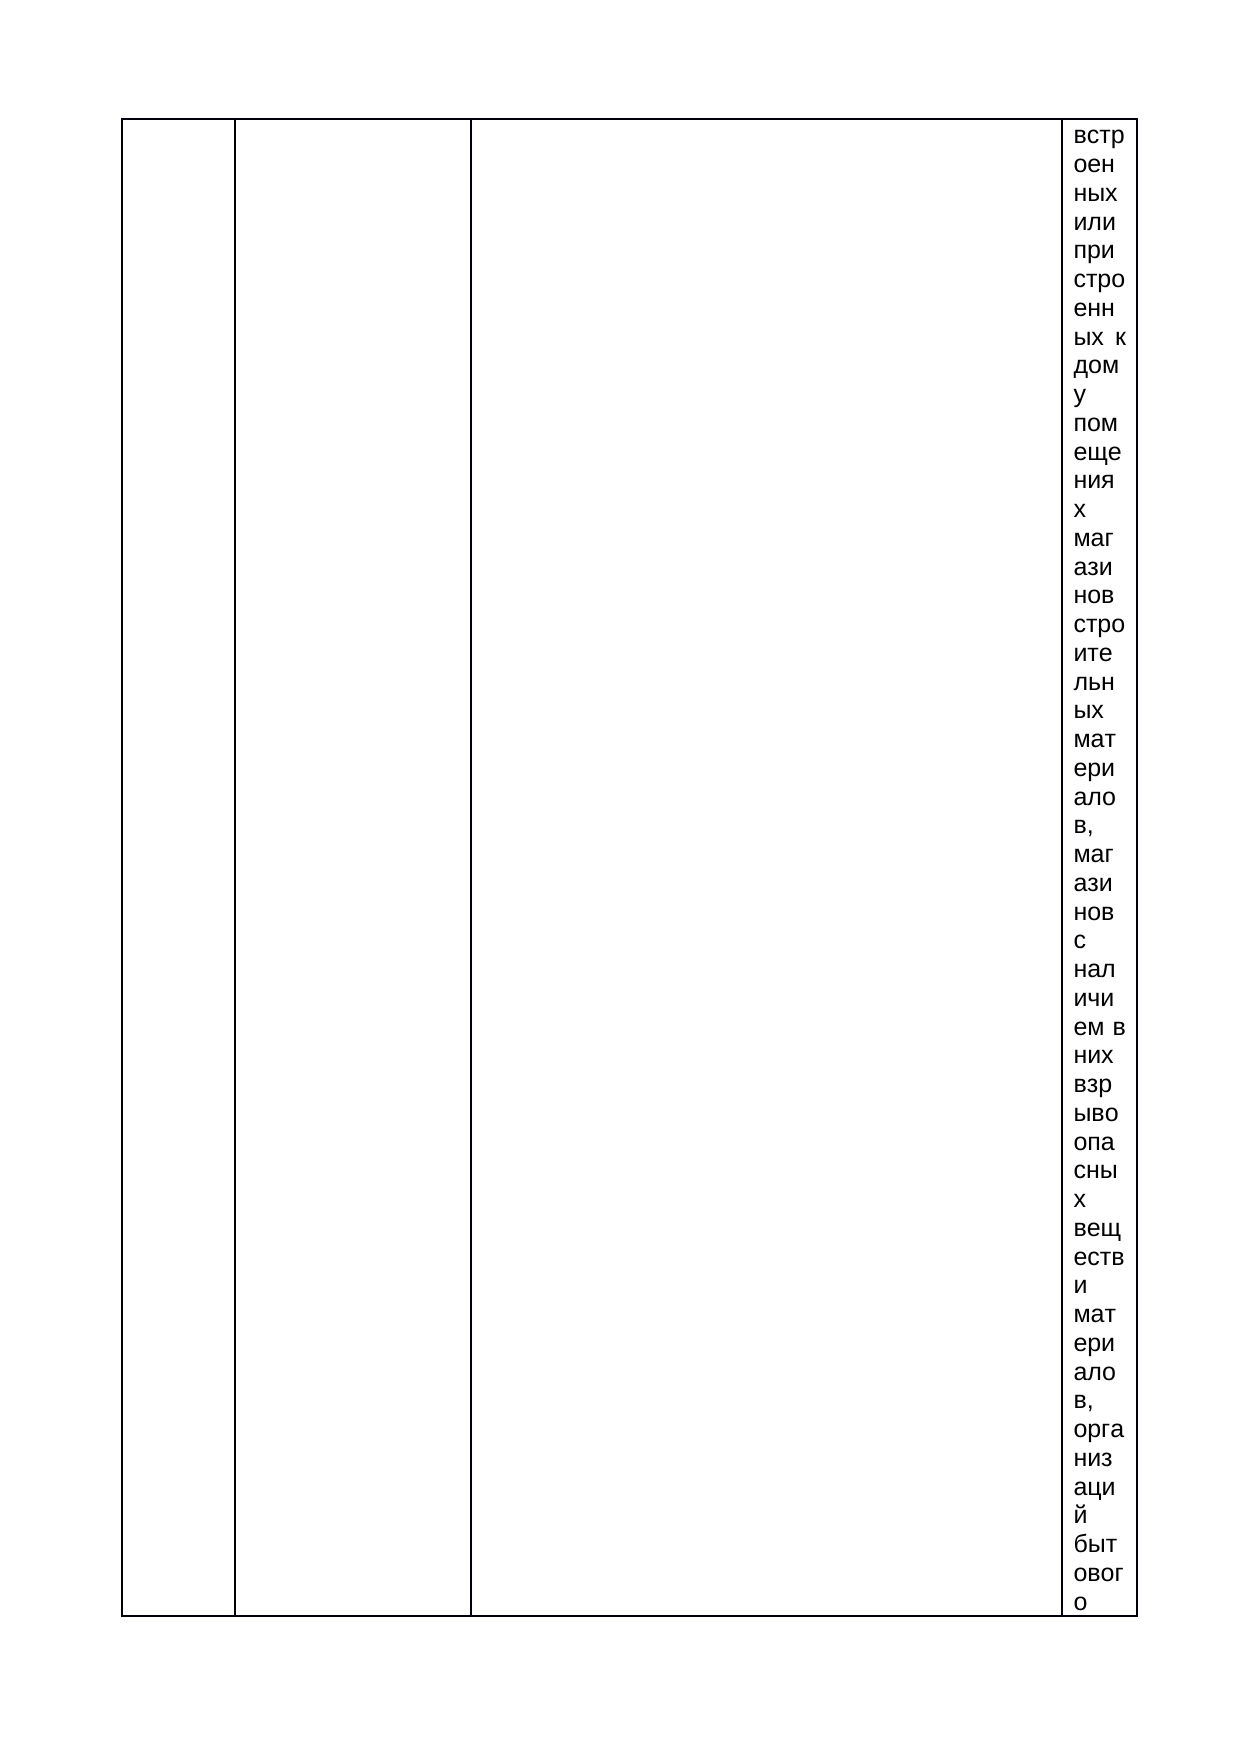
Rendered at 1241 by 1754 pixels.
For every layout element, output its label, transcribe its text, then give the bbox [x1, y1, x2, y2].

table_cell [236, 120, 470, 1615]
table_cell [472, 120, 1061, 1615]
table_cell [123, 120, 234, 1615]
table_cell встроенных или пристроенных к дому помещениях магазинов строительных материалов, магазинов с наличием в них взрывоопасных веществ и материалов, организаций бытового [1063, 120, 1136, 1615]
